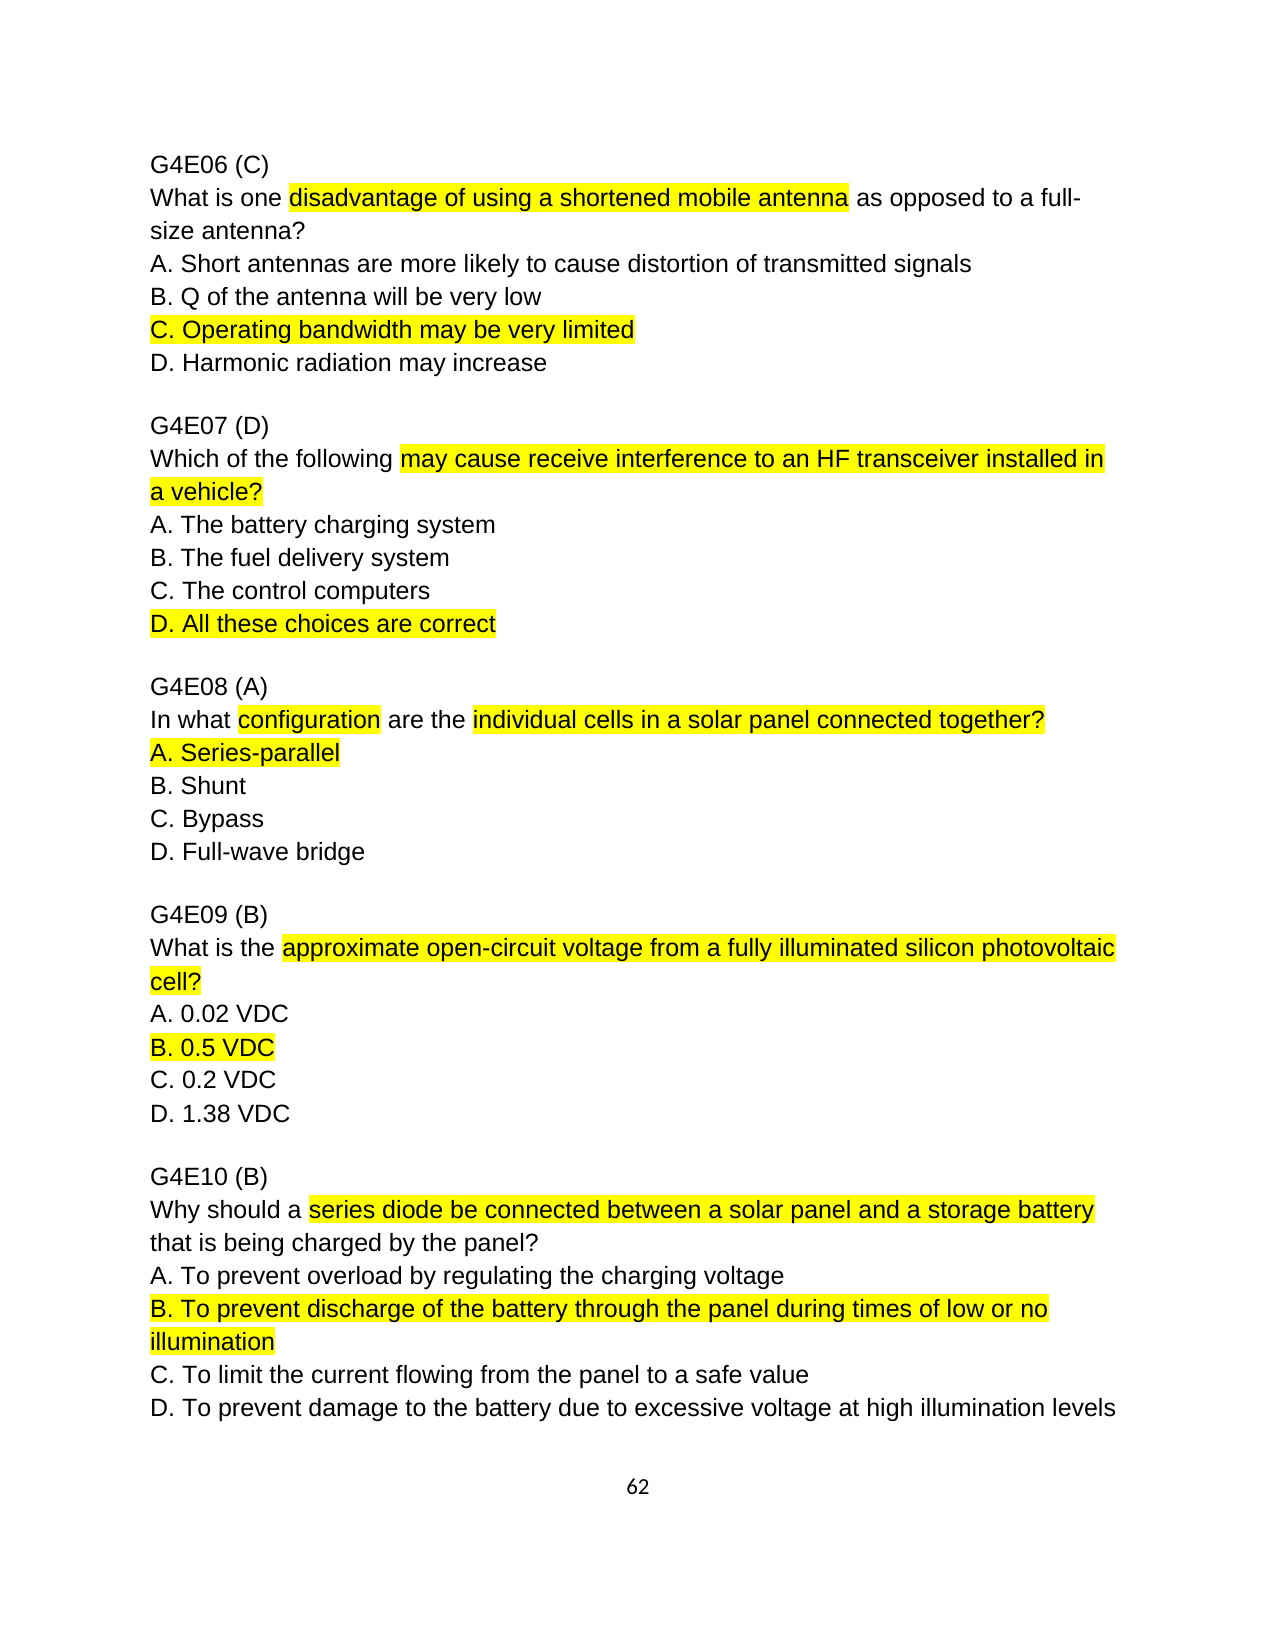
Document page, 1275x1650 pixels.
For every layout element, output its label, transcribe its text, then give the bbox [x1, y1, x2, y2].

text G4E07 (D) Which of the following may cause receive interference to an HF transceiver installed in a vehicle? A. The battery charging system B. The fuel delivery system C. The control computers D. All these choices are correct [150, 411, 1125, 638]
text G4E08 (A) In what configuration are the individual cells in a solar panel connected together? A. Series-parallel B. Shunt C. Bypass D. Full-wave bridge [150, 672, 1125, 866]
text G4E06 (C) What is one disadvantage of using a shortened mobile antenna as opposed to a full-size antenna? A. Short antennas are more likely to cause distortion of transmitted signals B. Q of the antenna will be very low C. Operating bandwidth may be very limited D. Harmonic radiation may increase [150, 150, 1125, 377]
text G4E10 (B) Why should a series diode be connected between a solar panel and a storage battery that is being charged by the panel? A. To prevent overload by regulating the charging voltage B. To prevent discharge of the battery through the panel during times of low or no illumination C. To limit the current flowing from the panel to a safe value D. To prevent damage to the battery due to excessive voltage at high illumination levels [150, 1162, 1125, 1421]
text G4E09 (B) What is the approximate open-circuit voltage from a fully illuminated silicon photovoltaic cell? A. 0.02 VDC B. 0.5 VDC C. 0.2 VDC D. 1.38 VDC [150, 900, 1125, 1127]
